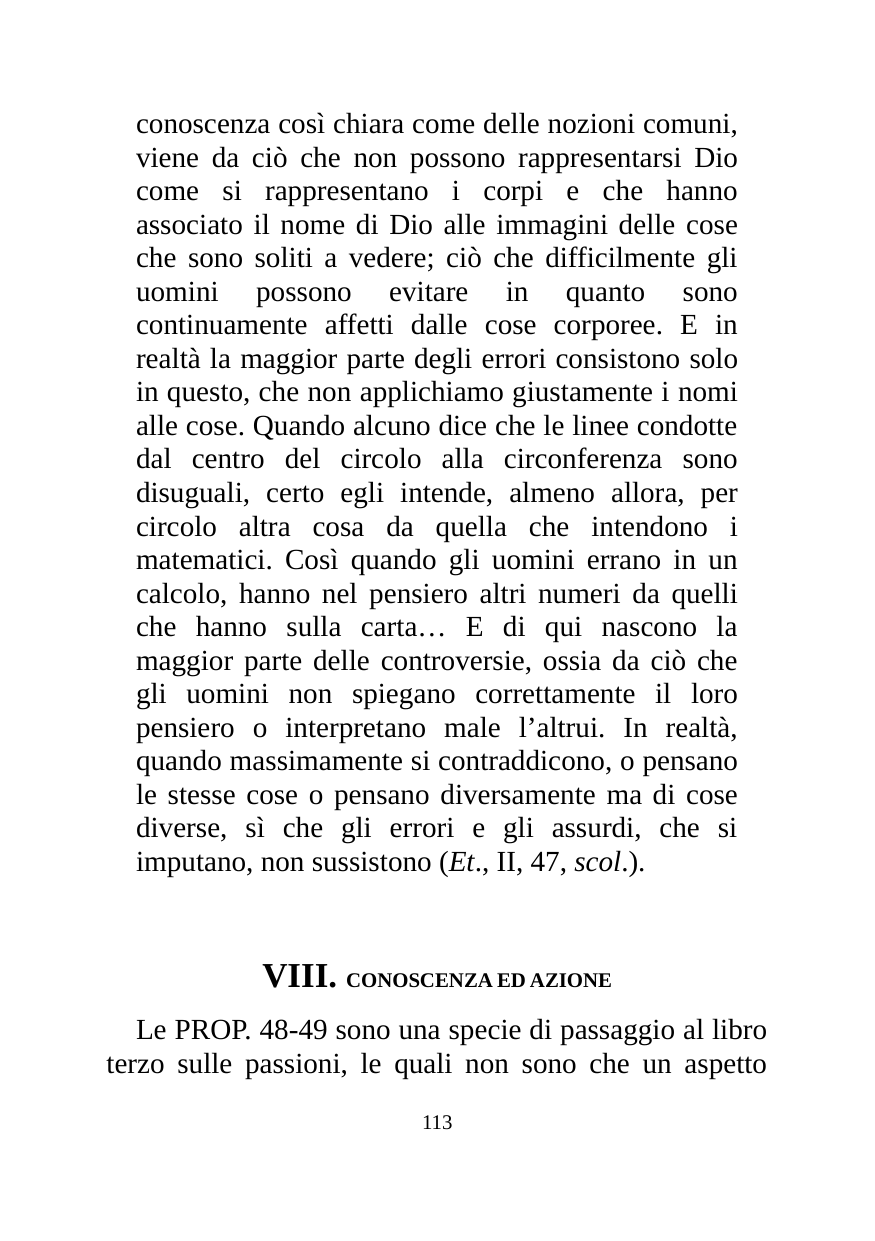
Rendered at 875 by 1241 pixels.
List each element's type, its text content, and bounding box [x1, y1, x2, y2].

text conoscenza così chiara come delle nozioni comuni, viene da ciò che non possono rappresentarsi Dio come si rappresentano i corpi e che hanno associato il nome di Dio alle immagini delle cose che sono soliti a vedere; ciò che difficilmente gli uomini possono evitare in quanto sono continuamente affetti dalle cose corporee. E in realtà la maggior parte degli errori consistono solo in questo, che non applichiamo giustamente i nomi alle cose. Quando alcuno dice che le linee condotte dal centro del circolo alla circonferenza sono disuguali, certo egli intende, almeno allora, per circolo altra cosa da quella che intendono i matematici. Così quando gli uomini errano in un calcolo, hanno nel pensiero altri numeri da quelli che hanno sulla carta… E di qui nascono la maggior parte delle controversie, ossia da ciò che gli uomini non spiegano correttamente il loro pensiero o interpretano male l’altrui. In realtà, quando massimamente si contraddicono, o pensano le stesse cose o pensano diversamente ma di cose diverse, sì che gli errori e gli assurdi, che si imputano, non sussistono (Et., II, 47, scol.). [136, 106, 738, 878]
subtitle VIII. CONOSCENZA ED AZIONE [106, 954, 768, 995]
text Le PROP. 48-49 sono una specie di passaggio al libro terzo sulle passioni, le quali non sono che un aspetto [106, 1012, 768, 1079]
